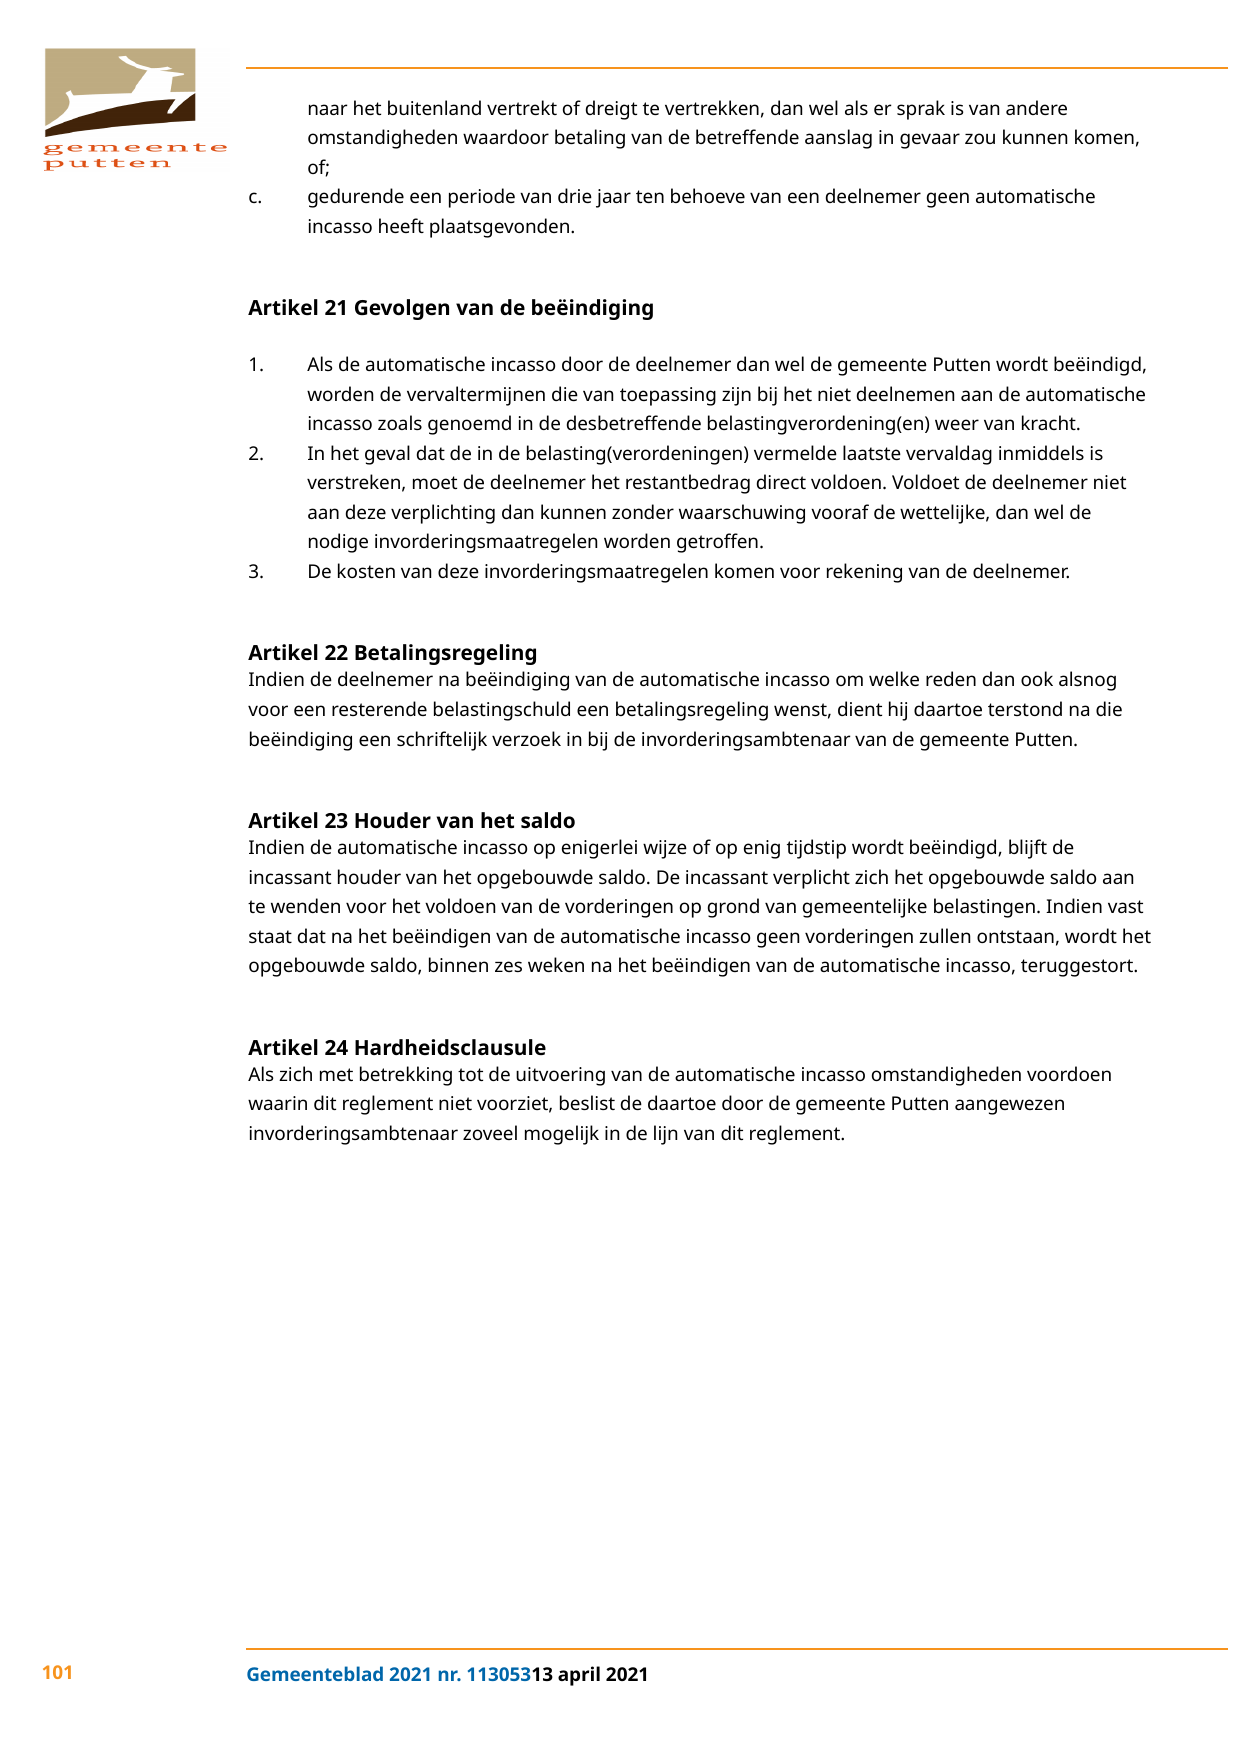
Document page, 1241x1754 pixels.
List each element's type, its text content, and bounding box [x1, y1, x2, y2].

text Artikel 21 Gevolgen van de beëindiging [248, 293, 1152, 322]
text Artikel 23 Houder van het saldo [248, 806, 1152, 834]
list In het geval dat de in de belasting(verordeningen) vermelde laatste vervaldag inmiddels is verstreken, moet de deelnemer het restantbedrag direct voldoen. Voldoet de deelnemer niet aan deze verplichting dan kunnen zonder waarschuwing vooraf de wettelijke, dan wel de nodige invorderingsmaatregelen worden getroffen. [248, 440, 1152, 554]
list gedurende een periode van drie jaar ten behoeve van een deelnemer geen automatische incasso heeft plaatsgevonden. [248, 183, 1152, 239]
list naar het buitenland vertrekt of dreigt te vertrekken, dan wel als er sprak is van andere omstandigheden waardoor betaling van de betreffende aanslag in gevaar zou kunnen komen, of; [248, 95, 1152, 180]
text Indien de deelnemer na beëindiging van de automatische incasso om welke reden dan ook alsnog voor een resterende belastingschuld een betalingsregeling wenst, dient hij daartoe terstond na die beëindiging een schriftelijk verzoek in bij de invorderingsambtenaar van de gemeente Putten. [248, 667, 1152, 752]
picture [41, 47, 231, 172]
text Indien de automatische incasso op enigerlei wijze of op enig tijdstip wordt beëindigd, blijft de incassant houder van het opgebouwde saldo. De incassant verplicht zich het opgebouwde saldo aan te wenden voor het voldoen van de vorderingen op grond van gemeentelijke belastingen. Indien vast staat dat na het beëindigen van de automatische incasso geen vorderingen zullen ontstaan, wordt het opgebouwde saldo, binnen zes weken na het beëindigen van de automatische incasso, teruggestort. [248, 834, 1152, 978]
list De kosten van deze invorderingsmaatregelen komen voor rekening van de deelnemer. [248, 558, 1152, 584]
text Artikel 24 Hardheidsclausule [248, 1033, 1152, 1061]
text Als zich met betrekking tot de uitvoering van de automatische incasso omstandigheden voordoen waarin dit reglement niet voorziet, beslist de daartoe door de gemeente Putten aangewezen invorderingsambtenaar zoveel mogelijk in de lijn van dit reglement. [248, 1061, 1152, 1146]
text Artikel 22 Betalingsregeling [248, 638, 1152, 667]
list Als de automatische incasso door de deelnemer dan wel de gemeente Putten wordt beëindigd, worden de vervaltermijnen die van toepassing zijn bij het niet deelnemen aan de automatische incasso zoals genoemd in de desbetreffende belastingverordening(en) weer van kracht. [248, 351, 1152, 436]
